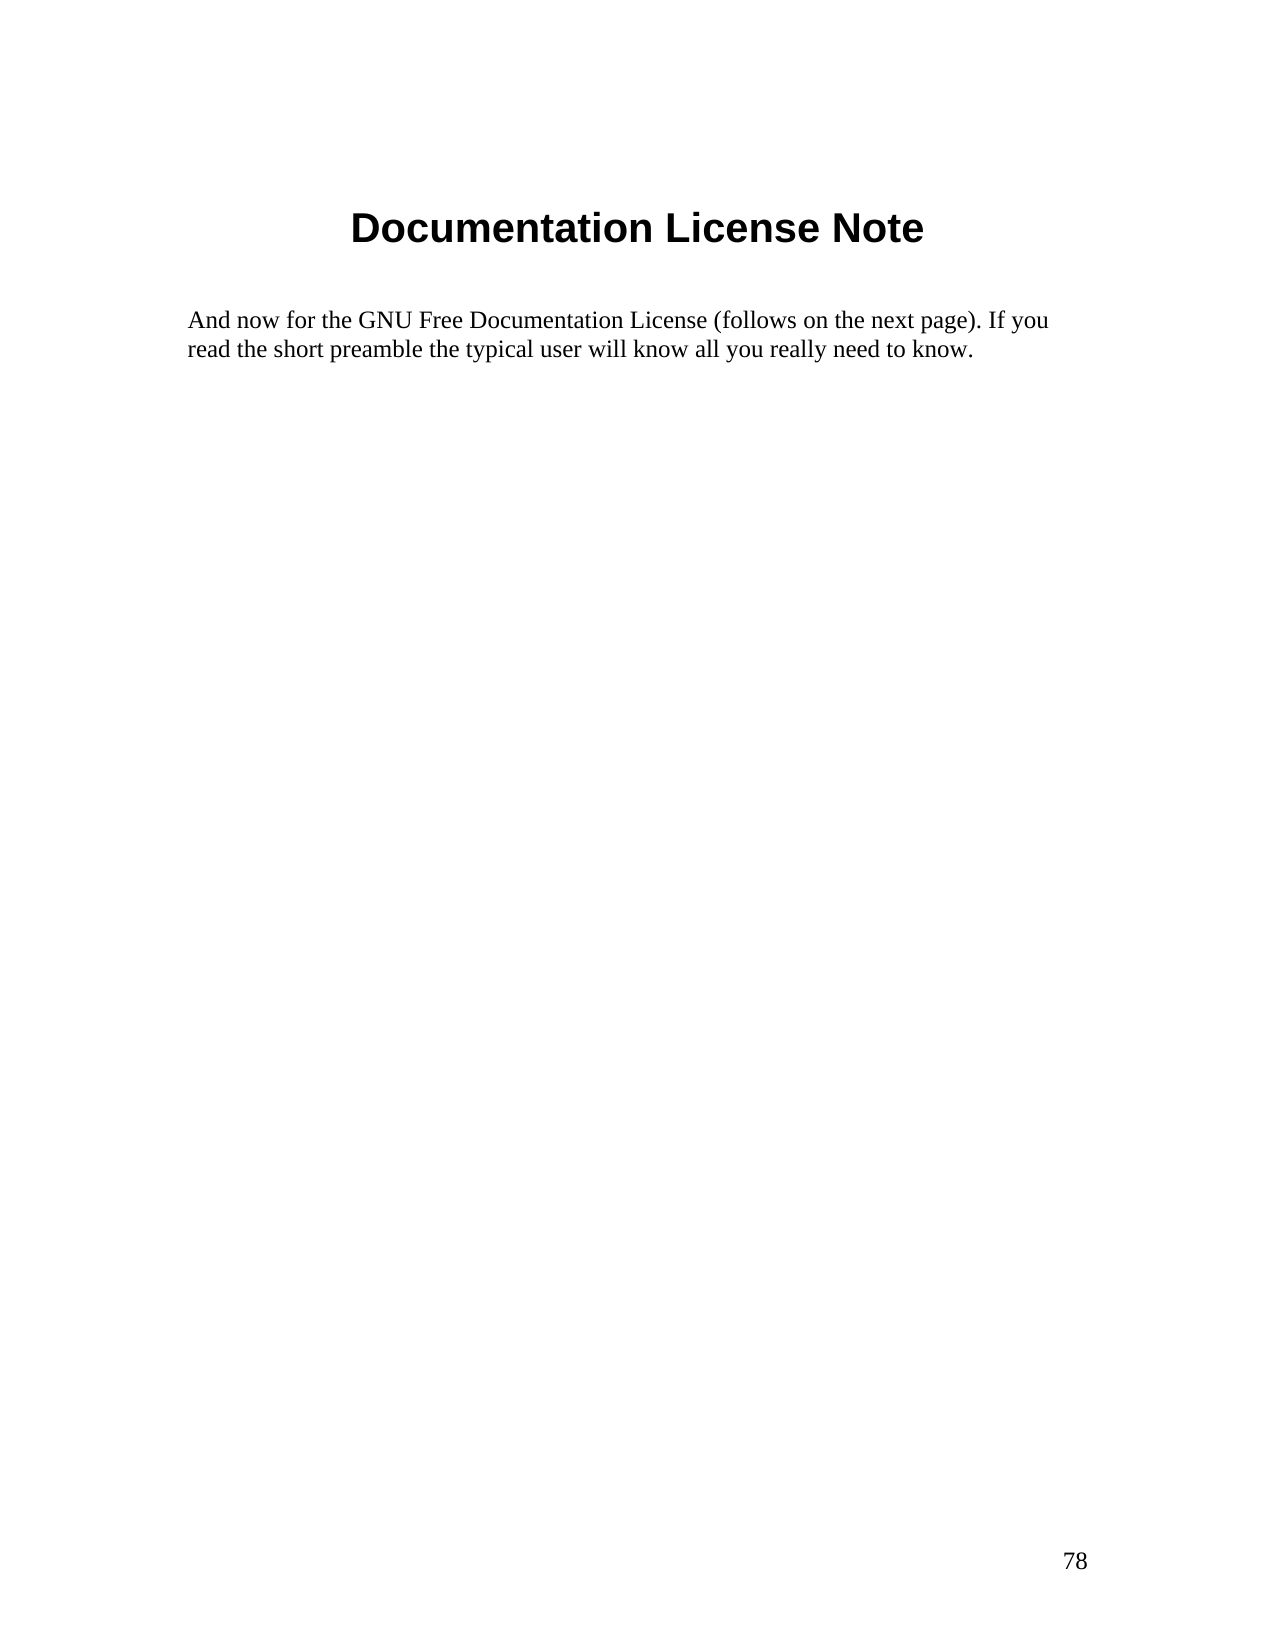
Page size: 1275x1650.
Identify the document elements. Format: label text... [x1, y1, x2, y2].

text And now for the GNU Free Documentation License (follows on the next page). If you read the short preamble the typical user will know all you really need to know. [187, 305, 1087, 363]
subtitle Documentation License Note [187, 204, 1087, 252]
